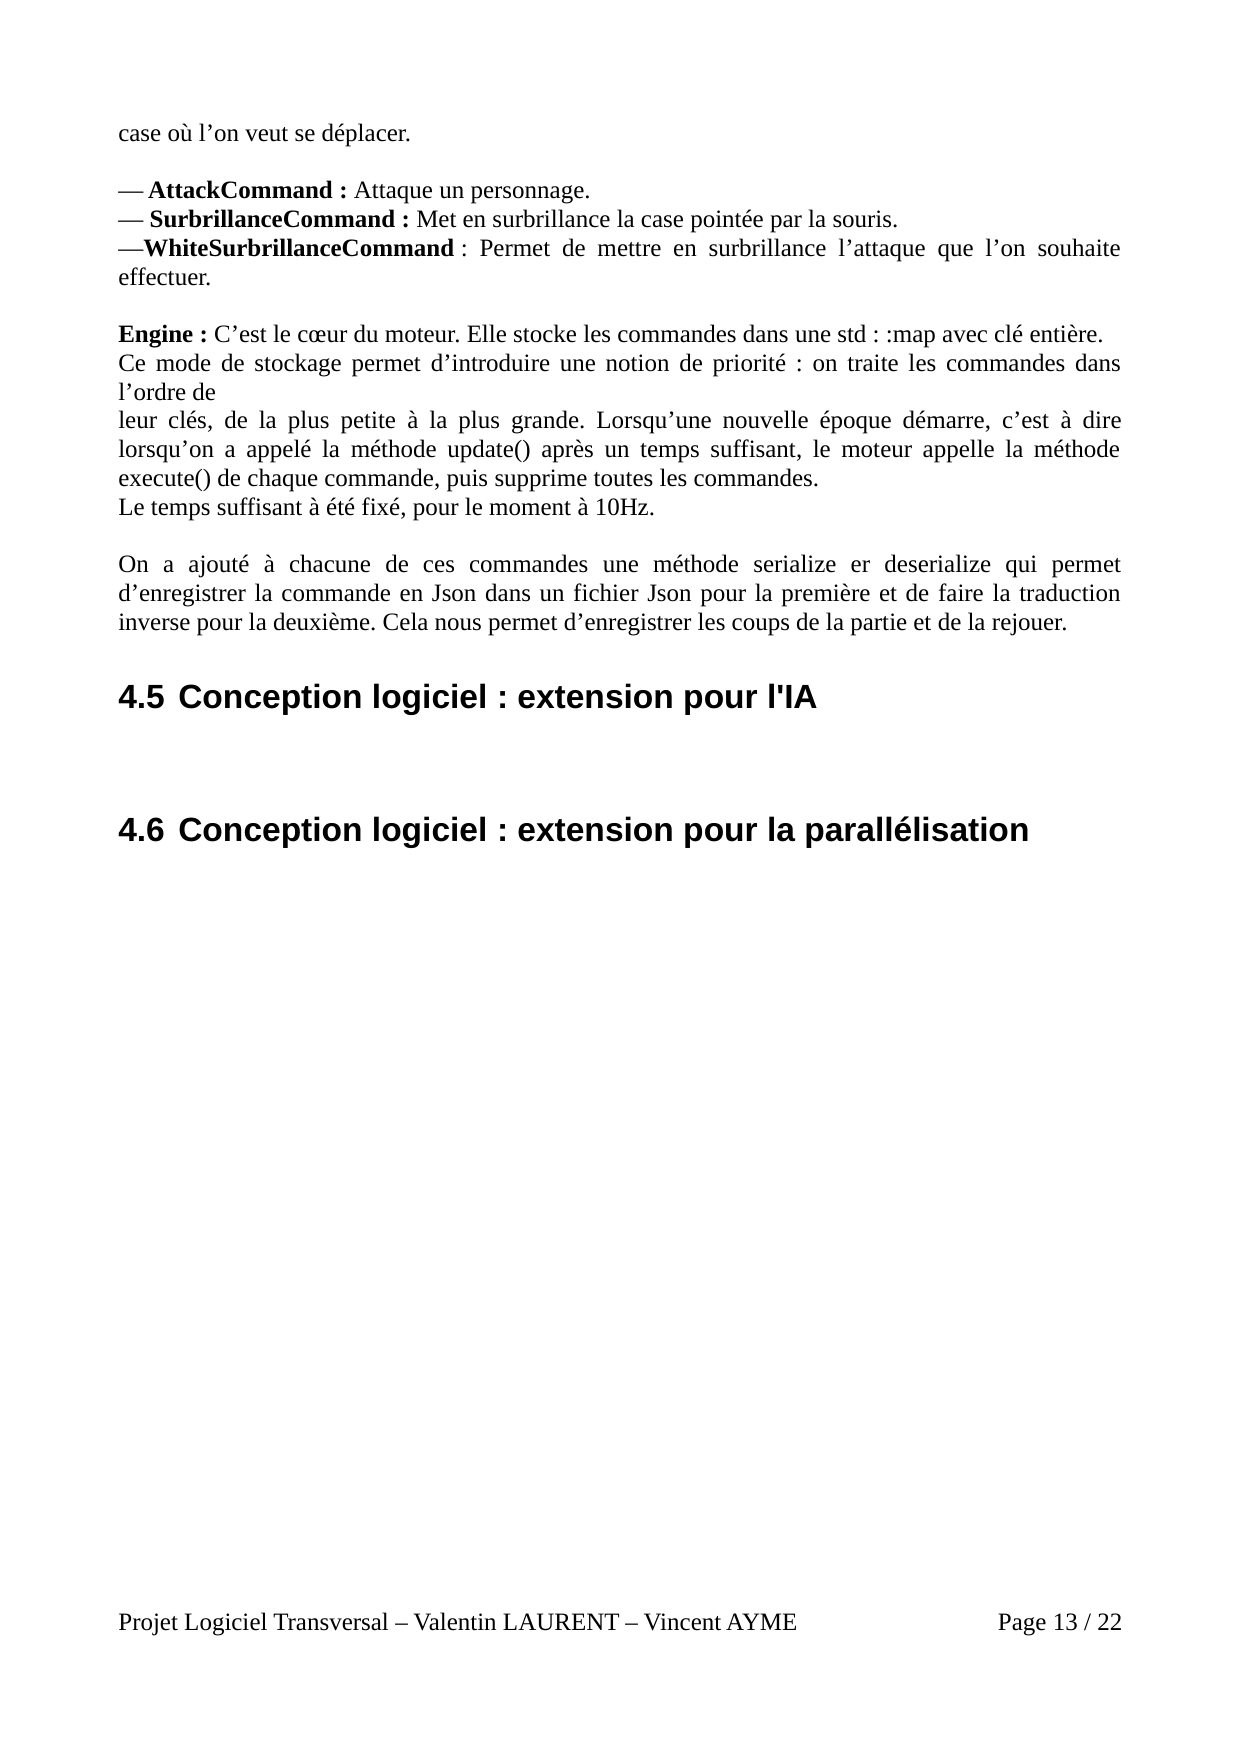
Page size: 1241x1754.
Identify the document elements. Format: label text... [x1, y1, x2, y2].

text — SurbrillanceCommand : Met en surbrillance la case pointée par la souris. [118, 204, 1122, 233]
text — AttackCommand : Attaque un personnage. [118, 176, 1122, 204]
text On a ajouté à chacune de ces commandes une méthode serialize er deserialize qui permet d’enregistrer la commande en Json dans un fichier Json pour la première et de faire la traduction inverse pour la deuxième. Cela nous permet d’enregistrer les coups de la partie et de la rejouer. [118, 549, 1122, 636]
text Le temps suffisant à été fixé, pour le moment à 10Hz. [118, 492, 1122, 521]
text Ce mode de stockage permet d’introduire une notion de priorité : on traite les commandes dans l’ordre de [118, 348, 1122, 406]
text leur clés, de la plus petite à la plus grande. Lorsqu’une nouvelle époque démarre, c’est à dire lorsqu’on a appelé la méthode update() après un temps suffisant, le moteur appelle la méthode execute() de chaque commande, puis supprime toutes les commandes. [118, 406, 1122, 492]
subtitle Conception logiciel : extension pour l'IA [118, 677, 1122, 716]
text Engine : C’est le cœur du moteur. Elle stocke les commandes dans une std : :map avec clé entière. [118, 319, 1122, 348]
subtitle Conception logiciel : extension pour la parallélisation [118, 809, 1122, 848]
text case où l’on veut se déplacer. [118, 118, 1122, 147]
text —WhiteSurbrillanceCommand : Permet de mettre en surbrillance l’attaque que l’on souhaite effectuer. [118, 233, 1122, 291]
